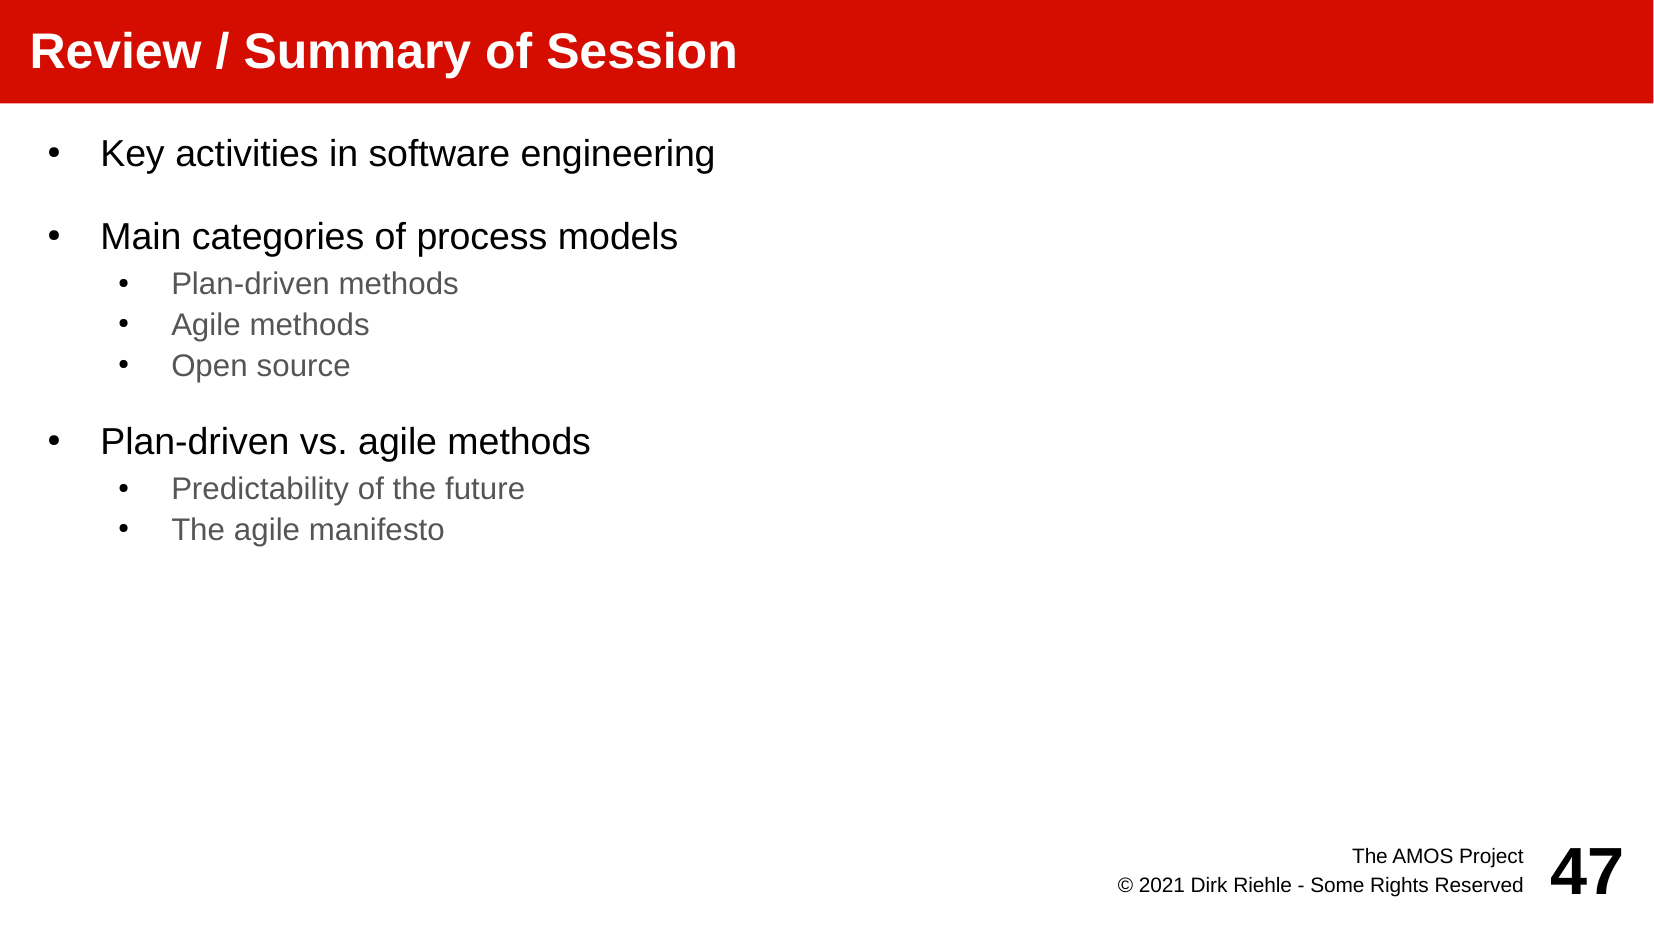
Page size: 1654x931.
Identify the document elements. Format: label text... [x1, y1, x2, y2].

list Key activities in software engineering Main categories of process models Plan-driven methods Agile methods Open source Plan-driven vs. agile methods Predictability of the future The agile manifesto [29, 132, 1625, 813]
title Review / Summary of Session [0, 0, 1654, 104]
